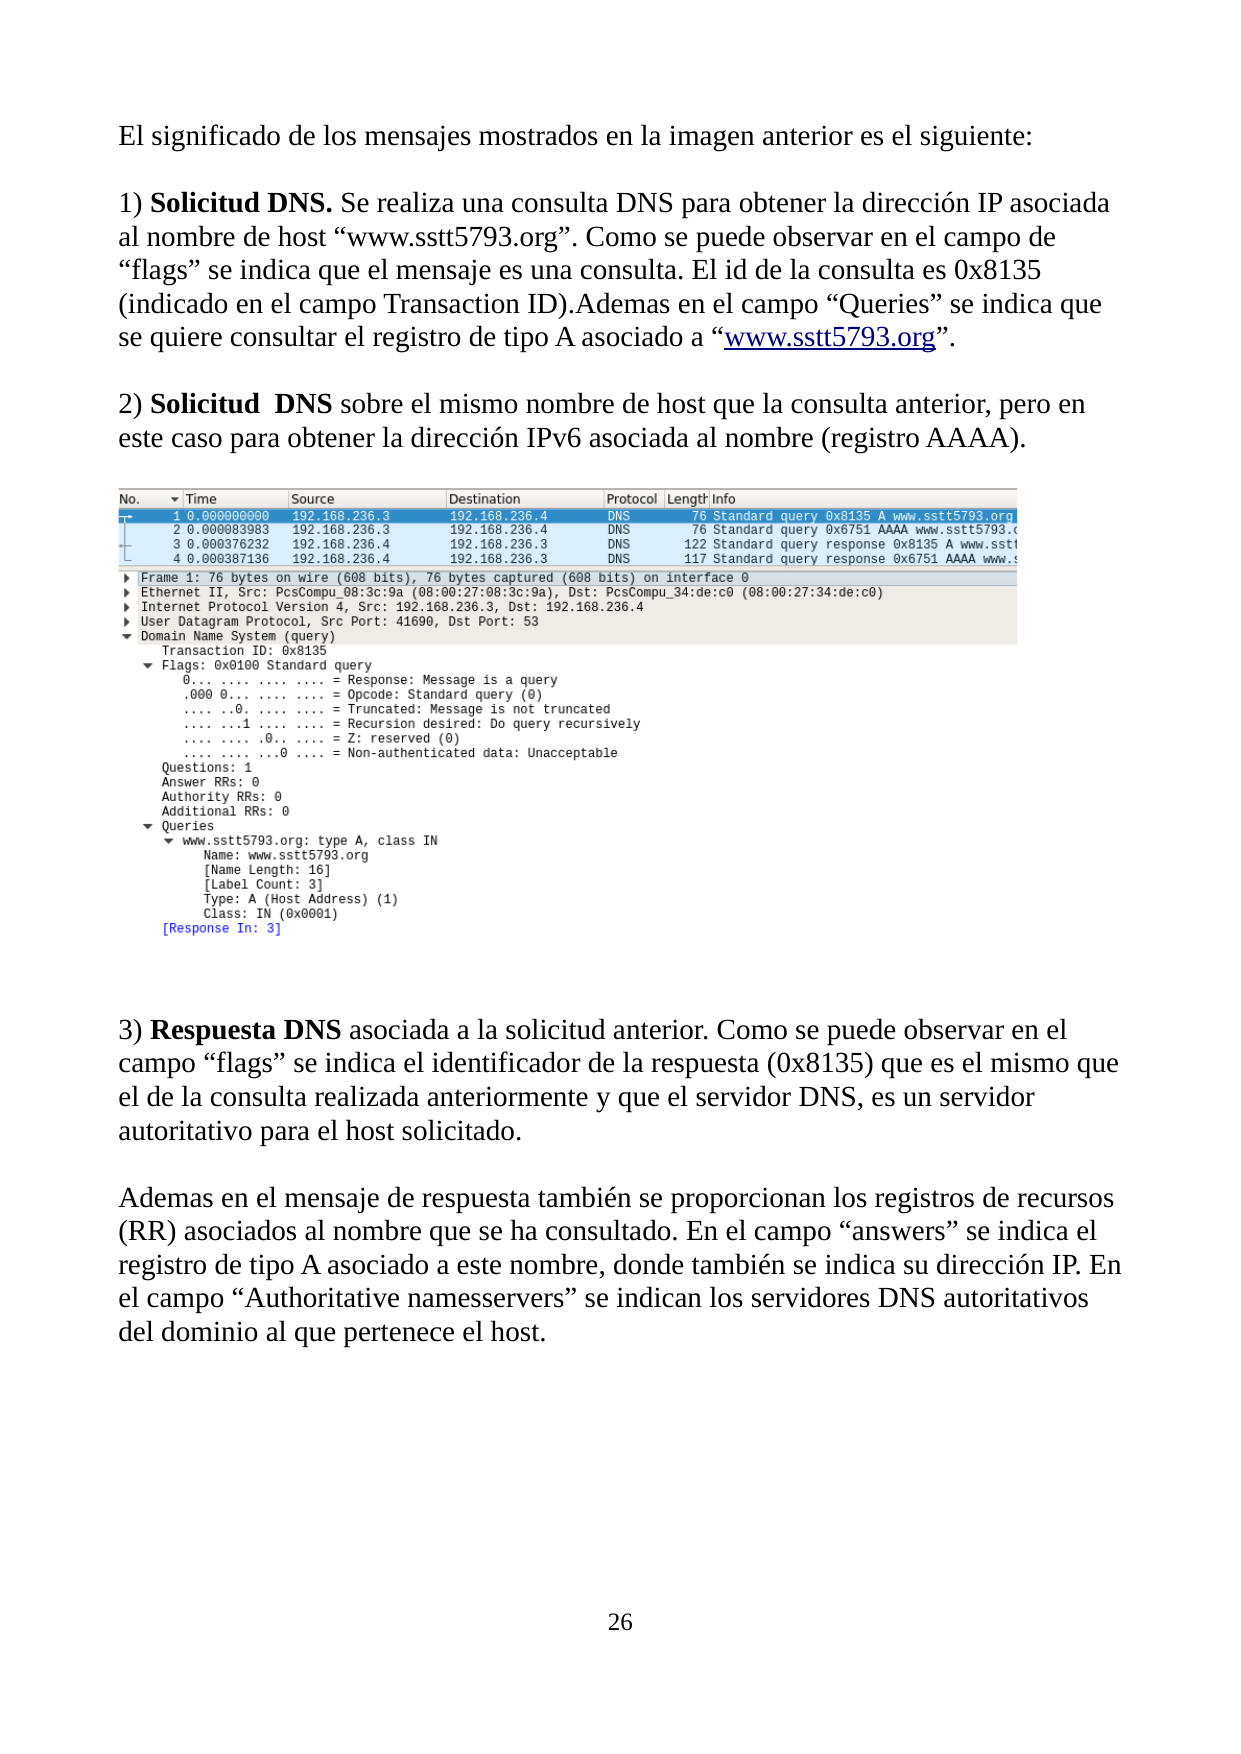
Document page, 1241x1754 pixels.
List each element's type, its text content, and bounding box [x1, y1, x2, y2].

text 1) Solicitud DNS. Se realiza una consulta DNS para obtener la dirección IP asociada al nombre de host “www.sstt5793.org”. Como se puede observar en el campo de “flags” se indica que el mensaje es una consulta. El id de la consulta es 0x8135 (indicado en el campo Transaction ID).Ademas en el campo “Queries” se indica que se quiere consultar el registro de tipo A asociado a “www.sstt5793.org”. [118, 185, 1122, 353]
text 3) Respuesta DNS asociada a la solicitud anterior. Como se puede observar en el campo “flags” se indica el identificador de la respuesta (0x8135) que es el mismo que el de la consulta realizada anteriormente y que el servidor DNS, es un servidor autoritativo para el host solicitado. [118, 1012, 1122, 1146]
text Ademas en el mensaje de respuesta también se proporcionan los registros de recursos (RR) asociados al nombre que se ha consultado. En el campo “answers” se indica el registro de tipo A asociado a este nombre, donde también se indica su dirección IP. En el campo “Authoritative namesservers” se indican los servidores DNS autoritativos del dominio al que pertenece el host. [118, 1180, 1122, 1347]
text El significado de los mensajes mostrados en la imagen anterior es el siguiente: [118, 118, 1122, 152]
text 2) Solicitud DNS sobre el mismo nombre de host que la consulta anterior, pero en este caso para obtener la dirección IPv6 asociada al nombre (registro AAAA). [118, 386, 1122, 453]
picture [118, 488, 1018, 945]
